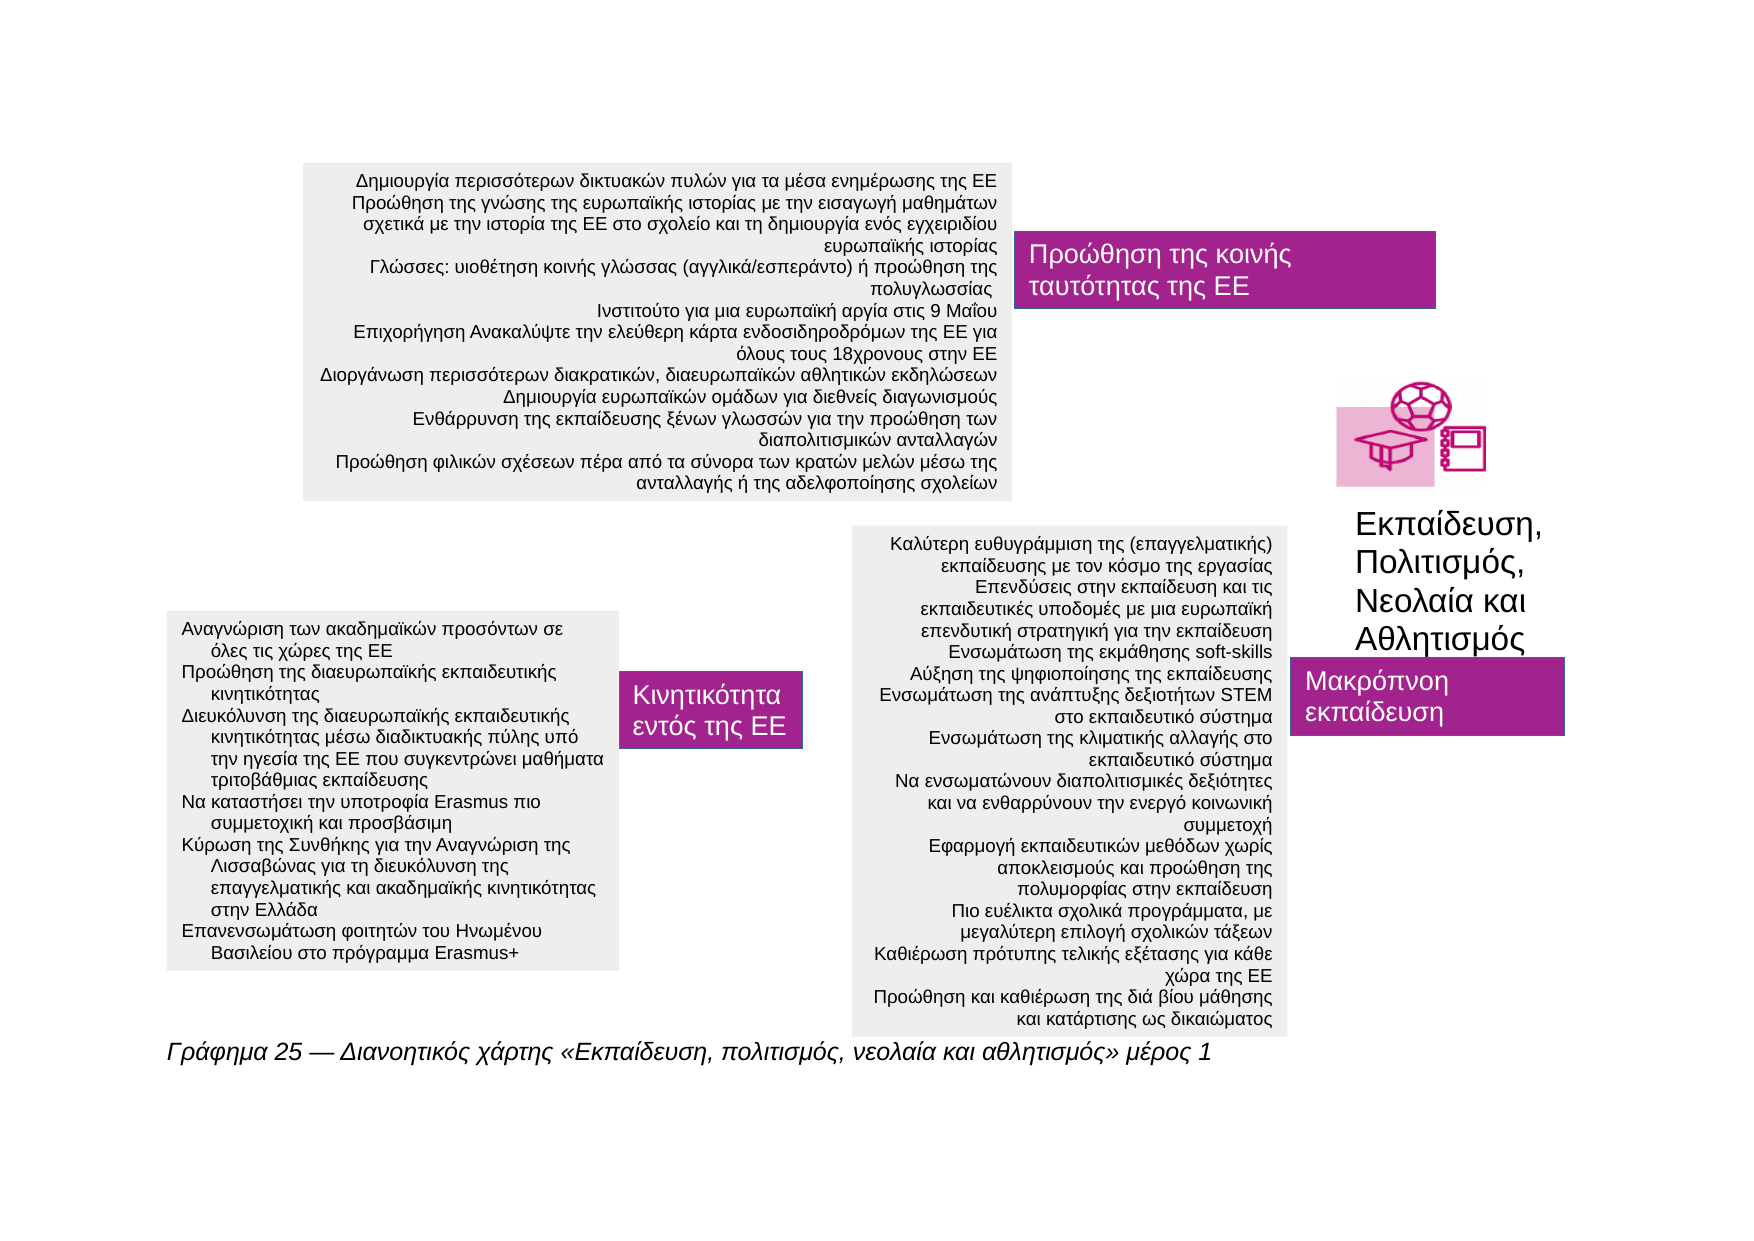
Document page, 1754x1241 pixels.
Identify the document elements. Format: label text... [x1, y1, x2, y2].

picture [1335, 380, 1486, 490]
text Γράφημα 25 — Διανοητικός χάρτης «Εκπαίδευση, πολιτισμός, νεολαία και αθλητισμός» μέρος 1 [167, 175, 1598, 1065]
